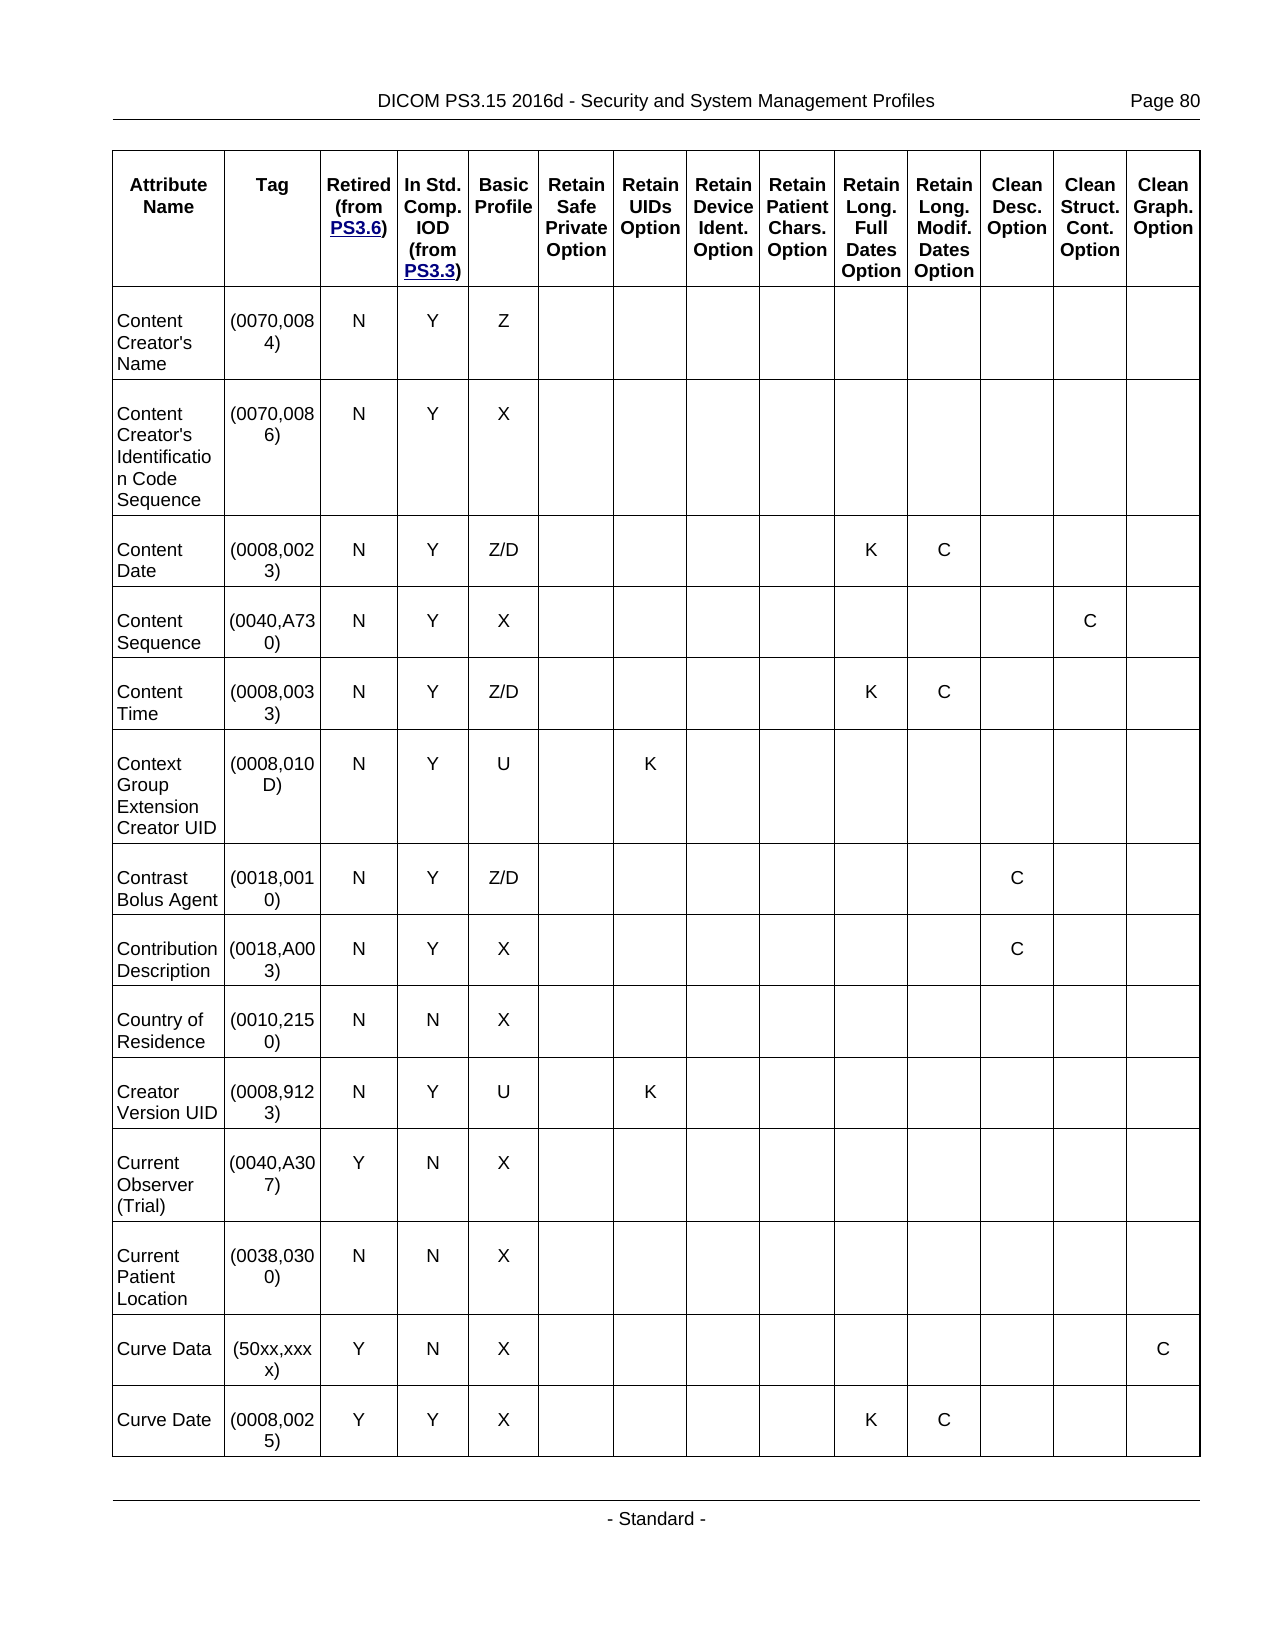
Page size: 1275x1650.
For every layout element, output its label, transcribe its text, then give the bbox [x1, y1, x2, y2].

table_cell N [321, 844, 397, 914]
table_cell N [321, 658, 397, 728]
table_cell K [835, 1386, 907, 1456]
table_cell [835, 1315, 907, 1385]
table_cell (0008,010D) [225, 730, 320, 843]
table_cell N [321, 587, 397, 657]
table_cell [760, 1315, 834, 1385]
table_cell (0008,0033) [225, 658, 320, 728]
table_cell [539, 1386, 613, 1456]
table_cell [760, 587, 834, 657]
table_header Attribute Name [113, 151, 224, 286]
table_cell N [321, 730, 397, 843]
table_cell [1127, 380, 1199, 515]
table_cell K [614, 730, 686, 843]
table_cell [1127, 1222, 1199, 1313]
table_cell (0010,2150) [225, 986, 320, 1057]
table_cell [981, 1222, 1053, 1313]
table_cell [835, 587, 907, 657]
table_cell (50xx,xxxx) [225, 1315, 320, 1385]
table_cell [981, 516, 1053, 586]
table_cell N [398, 1315, 468, 1385]
table_cell [614, 1386, 686, 1456]
table_cell [539, 915, 613, 985]
table_cell [981, 1315, 1053, 1385]
table_header Retain Device Ident. Option [687, 151, 759, 286]
table_cell C [1127, 1315, 1199, 1385]
table_cell N [321, 516, 397, 586]
table_cell Y [398, 658, 468, 728]
table_cell [908, 587, 980, 657]
table_cell U [469, 1058, 538, 1128]
table_cell [687, 380, 759, 515]
table_cell [908, 915, 980, 985]
table_cell Curve Data [113, 1315, 224, 1385]
table_cell [539, 516, 613, 586]
table_cell [614, 516, 686, 586]
table_cell (0040,A730) [225, 587, 320, 657]
table_cell [760, 287, 834, 379]
table_cell [760, 730, 834, 843]
table_cell [614, 587, 686, 657]
table_cell (0008,9123) [225, 1058, 320, 1128]
table_cell [908, 1222, 980, 1313]
table_cell [539, 1058, 613, 1128]
table_cell [1127, 1386, 1199, 1456]
table_cell C [908, 516, 980, 586]
table_cell X [469, 915, 538, 985]
table_header In Std. Comp. IOD (from PS3.3) [398, 151, 468, 286]
table_cell [1127, 658, 1199, 728]
table_cell Y [398, 380, 468, 515]
table_cell N [398, 986, 468, 1057]
table_cell [1054, 1222, 1126, 1313]
table_cell Z/D [469, 844, 538, 914]
table_cell [687, 844, 759, 914]
table_cell [687, 730, 759, 843]
table_cell [835, 844, 907, 914]
table_cell Content Sequence [113, 587, 224, 657]
table_cell [1127, 1129, 1199, 1221]
table_cell [539, 986, 613, 1057]
table_cell Current Patient Location [113, 1222, 224, 1313]
table_cell [1127, 730, 1199, 843]
table_cell K [835, 658, 907, 728]
table_cell [981, 380, 1053, 515]
table_cell [614, 380, 686, 515]
table_cell [687, 516, 759, 586]
table_cell Curve Date [113, 1386, 224, 1456]
table_cell [835, 1129, 907, 1221]
table_cell K [835, 516, 907, 586]
table_cell [1054, 287, 1126, 379]
table_cell [614, 1315, 686, 1385]
table_cell Contrast Bolus Agent [113, 844, 224, 914]
table_header Basic Profile [469, 151, 538, 286]
table_cell [614, 1129, 686, 1221]
table_cell [908, 380, 980, 515]
table_cell [835, 380, 907, 515]
table_cell [835, 986, 907, 1057]
table_cell [614, 287, 686, 379]
table_cell X [469, 1386, 538, 1456]
table_cell Y [398, 1386, 468, 1456]
table_cell Y [398, 730, 468, 843]
table_cell Y [398, 587, 468, 657]
table_cell K [614, 1058, 686, 1128]
table_cell [981, 1129, 1053, 1221]
table_header Retired (from PS3.6) [321, 151, 397, 286]
table_cell (0018,A003) [225, 915, 320, 985]
table_cell Y [321, 1129, 397, 1221]
table_cell (0008,0023) [225, 516, 320, 586]
table_cell [760, 1222, 834, 1313]
table_cell Y [398, 287, 468, 379]
table_cell [1054, 1315, 1126, 1385]
table_cell Content Time [113, 658, 224, 728]
table_cell [760, 986, 834, 1057]
table_cell [687, 587, 759, 657]
table_cell [687, 986, 759, 1057]
table_header Retain Safe Private Option [539, 151, 613, 286]
table_cell [614, 915, 686, 985]
table_cell [614, 986, 686, 1057]
table_cell Y [398, 915, 468, 985]
table_cell Z/D [469, 658, 538, 728]
table_cell [981, 587, 1053, 657]
table_cell (0070,0086) [225, 380, 320, 515]
table_cell [539, 287, 613, 379]
table_cell [1054, 844, 1126, 914]
table_cell Y [398, 516, 468, 586]
table_cell [981, 287, 1053, 379]
table_cell Context Group Extension Creator UID [113, 730, 224, 843]
table_cell [539, 380, 613, 515]
table_cell [760, 844, 834, 914]
table_cell [908, 730, 980, 843]
table_cell Y [398, 1058, 468, 1128]
table_cell [981, 1386, 1053, 1456]
table_cell U [469, 730, 538, 843]
table_cell [539, 1129, 613, 1221]
table_cell Y [398, 844, 468, 914]
table_cell (0018,0010) [225, 844, 320, 914]
table_cell [687, 658, 759, 728]
table_cell C [1054, 587, 1126, 657]
table_cell [1054, 1058, 1126, 1128]
table_cell [687, 1058, 759, 1128]
table_cell [908, 1058, 980, 1128]
table_cell Y [321, 1386, 397, 1456]
table_cell [760, 658, 834, 728]
table_cell [1054, 1386, 1126, 1456]
table_cell [835, 915, 907, 985]
table_cell [760, 915, 834, 985]
table_cell N [398, 1222, 468, 1313]
table_cell N [321, 1058, 397, 1128]
table_cell [981, 1058, 1053, 1128]
table_cell Content Creator's Identification Code Sequence [113, 380, 224, 515]
table_cell Z [469, 287, 538, 379]
table_cell [908, 1129, 980, 1221]
table_cell [539, 730, 613, 843]
table_cell Country of Residence [113, 986, 224, 1057]
table_cell [614, 1222, 686, 1313]
table_cell Y [321, 1315, 397, 1385]
table_cell [687, 1129, 759, 1221]
table_cell N [321, 915, 397, 985]
table_cell [835, 730, 907, 843]
table_cell [1127, 1058, 1199, 1128]
table_header Retain Patient Chars. Option [760, 151, 834, 286]
table_cell [981, 658, 1053, 728]
table_cell Creator Version UID [113, 1058, 224, 1128]
table_cell [614, 844, 686, 914]
table_cell [908, 844, 980, 914]
table_cell X [469, 587, 538, 657]
table_cell [1054, 915, 1126, 985]
table_header Clean Struct. Cont. Option [1054, 151, 1126, 286]
table_cell [760, 1058, 834, 1128]
table_cell [539, 844, 613, 914]
table_cell [1127, 587, 1199, 657]
table_cell N [398, 1129, 468, 1221]
table_cell [539, 1315, 613, 1385]
table_header Clean Graph. Option [1127, 151, 1199, 286]
table_cell N [321, 1222, 397, 1313]
table_cell [1054, 516, 1126, 586]
table_cell [1127, 844, 1199, 914]
table_cell [1054, 730, 1126, 843]
table_cell X [469, 986, 538, 1057]
table_cell [687, 1315, 759, 1385]
table_cell [687, 287, 759, 379]
table_cell Content Creator's Name [113, 287, 224, 379]
table_cell X [469, 1129, 538, 1221]
table_cell [687, 1222, 759, 1313]
table_cell C [908, 658, 980, 728]
table_cell Z/D [469, 516, 538, 586]
table_cell C [981, 915, 1053, 985]
table_cell [1054, 380, 1126, 515]
table_cell [835, 287, 907, 379]
table_cell [835, 1222, 907, 1313]
table_cell [908, 986, 980, 1057]
table_cell Contribution Description [113, 915, 224, 985]
table_cell [908, 287, 980, 379]
table_cell [1127, 986, 1199, 1057]
table_cell [687, 915, 759, 985]
table_cell C [981, 844, 1053, 914]
table_cell [1127, 516, 1199, 586]
table_cell [1127, 287, 1199, 379]
table_cell (0038,0300) [225, 1222, 320, 1313]
table_cell Content Date [113, 516, 224, 586]
table_cell [614, 658, 686, 728]
table_cell [981, 986, 1053, 1057]
table_cell [908, 1315, 980, 1385]
table_cell N [321, 287, 397, 379]
table_cell [1054, 658, 1126, 728]
table_cell [687, 1386, 759, 1456]
table_cell [760, 380, 834, 515]
table_cell [539, 658, 613, 728]
table_cell X [469, 380, 538, 515]
table_cell [835, 1058, 907, 1128]
table_header Retain UIDs Option [614, 151, 686, 286]
table_cell N [321, 380, 397, 515]
table_cell [1054, 986, 1126, 1057]
table_header Clean Desc. Option [981, 151, 1053, 286]
table_cell C [908, 1386, 980, 1456]
table_cell (0008,0025) [225, 1386, 320, 1456]
table_cell (0040,A307) [225, 1129, 320, 1221]
table_cell [760, 1386, 834, 1456]
table_cell X [469, 1315, 538, 1385]
table_header Tag [225, 151, 320, 286]
table_cell Current Observer (Trial) [113, 1129, 224, 1221]
table_cell [539, 1222, 613, 1313]
table_cell X [469, 1222, 538, 1313]
table_cell [1127, 915, 1199, 985]
table_cell [760, 1129, 834, 1221]
table_header Retain Long. Modif. Dates Option [908, 151, 980, 286]
table_cell N [321, 986, 397, 1057]
table_cell (0070,0084) [225, 287, 320, 379]
table_header Retain Long. Full Dates Option [835, 151, 907, 286]
table_cell [1054, 1129, 1126, 1221]
table_cell [760, 516, 834, 586]
table_cell [981, 730, 1053, 843]
table_cell [539, 587, 613, 657]
